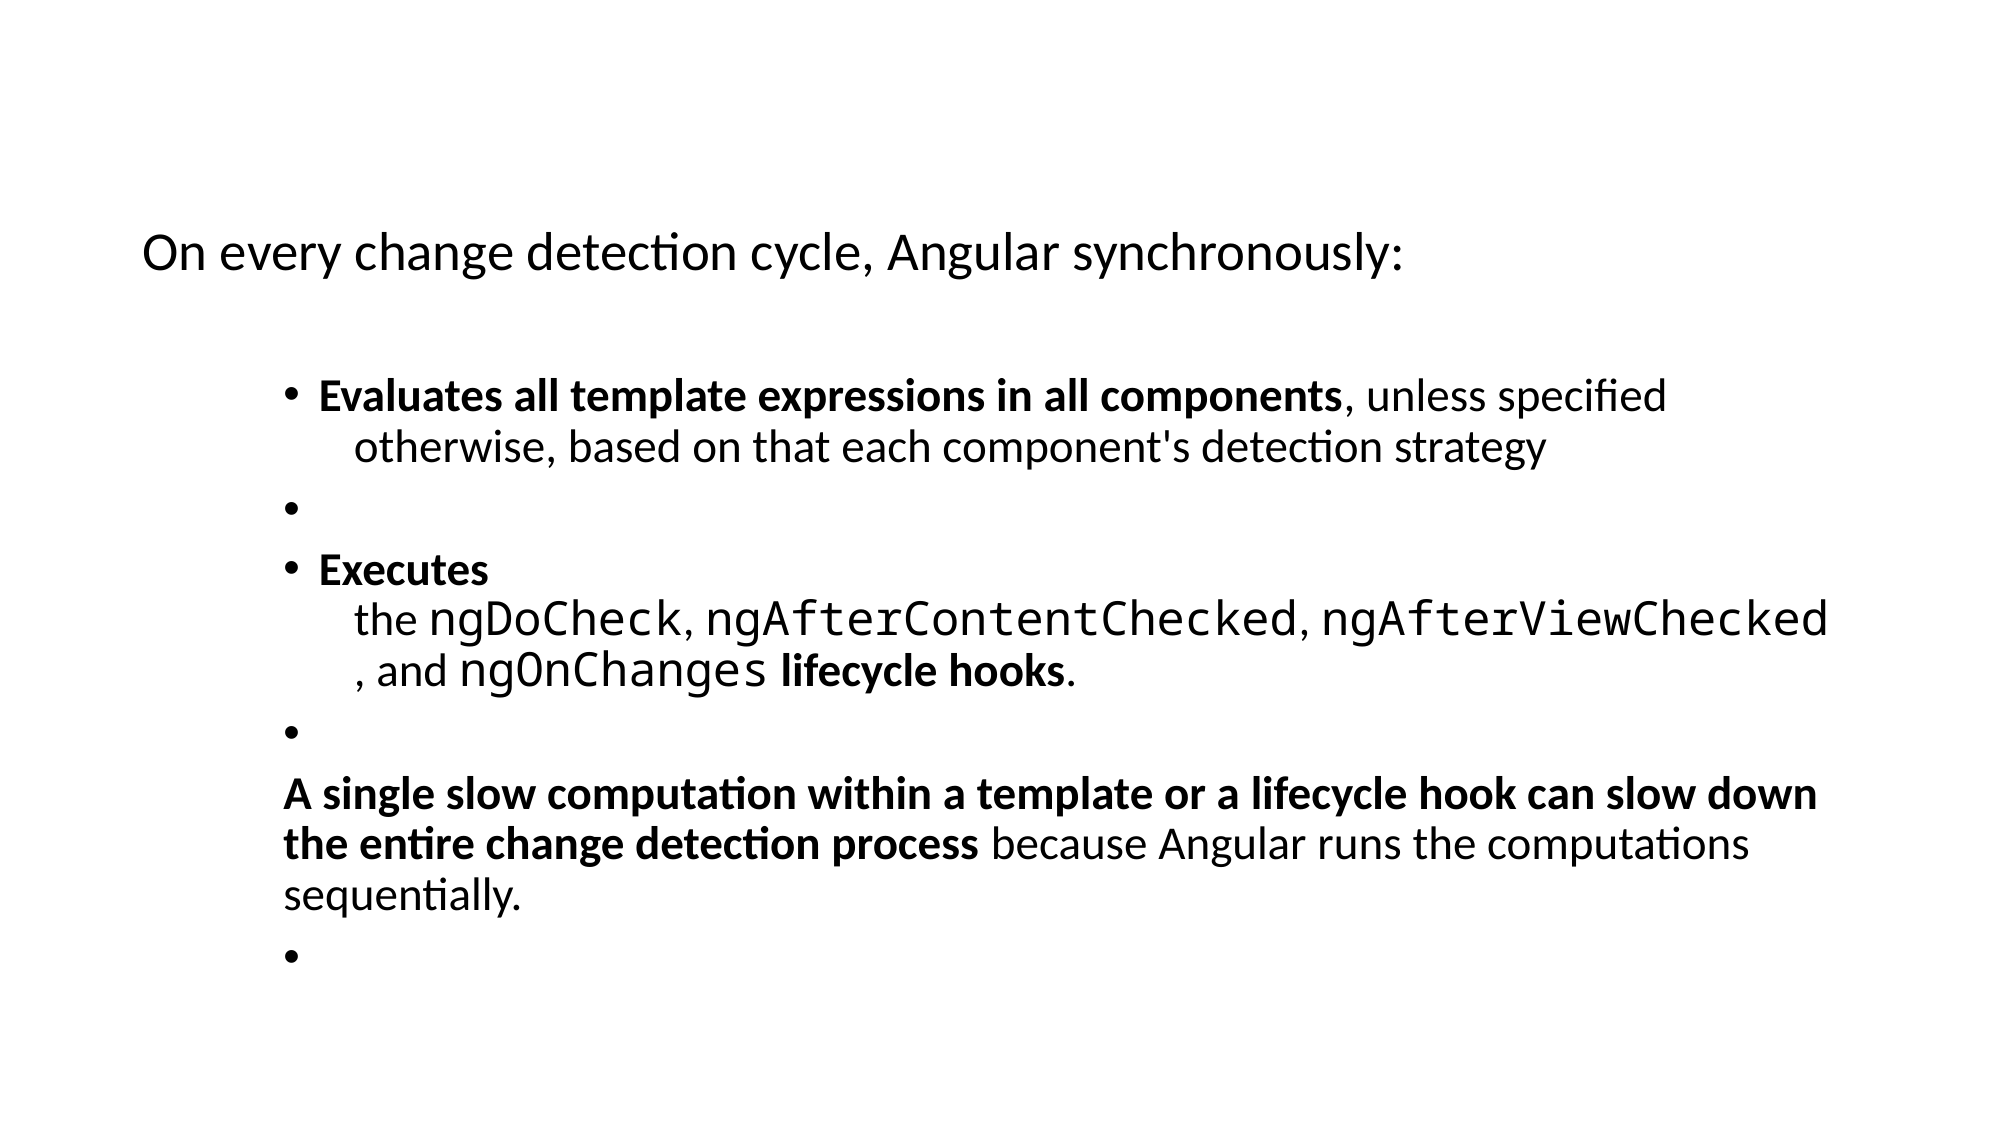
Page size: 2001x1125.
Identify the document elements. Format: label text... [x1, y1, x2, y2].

list On every change detection cycle, Angular synchronously: Evaluates all template expressions in all components, unless specified otherwise, based on that each component's detection strategy Executes the ngDoCheck, ngAfterContentChecked, ngAfterViewChecked, and ngOnChanges lifecycle hooks. A single slow computation within a template or a lifecycle hook can slow down the entire change detection process because Angular runs the computations sequentially. [127, 216, 1853, 930]
